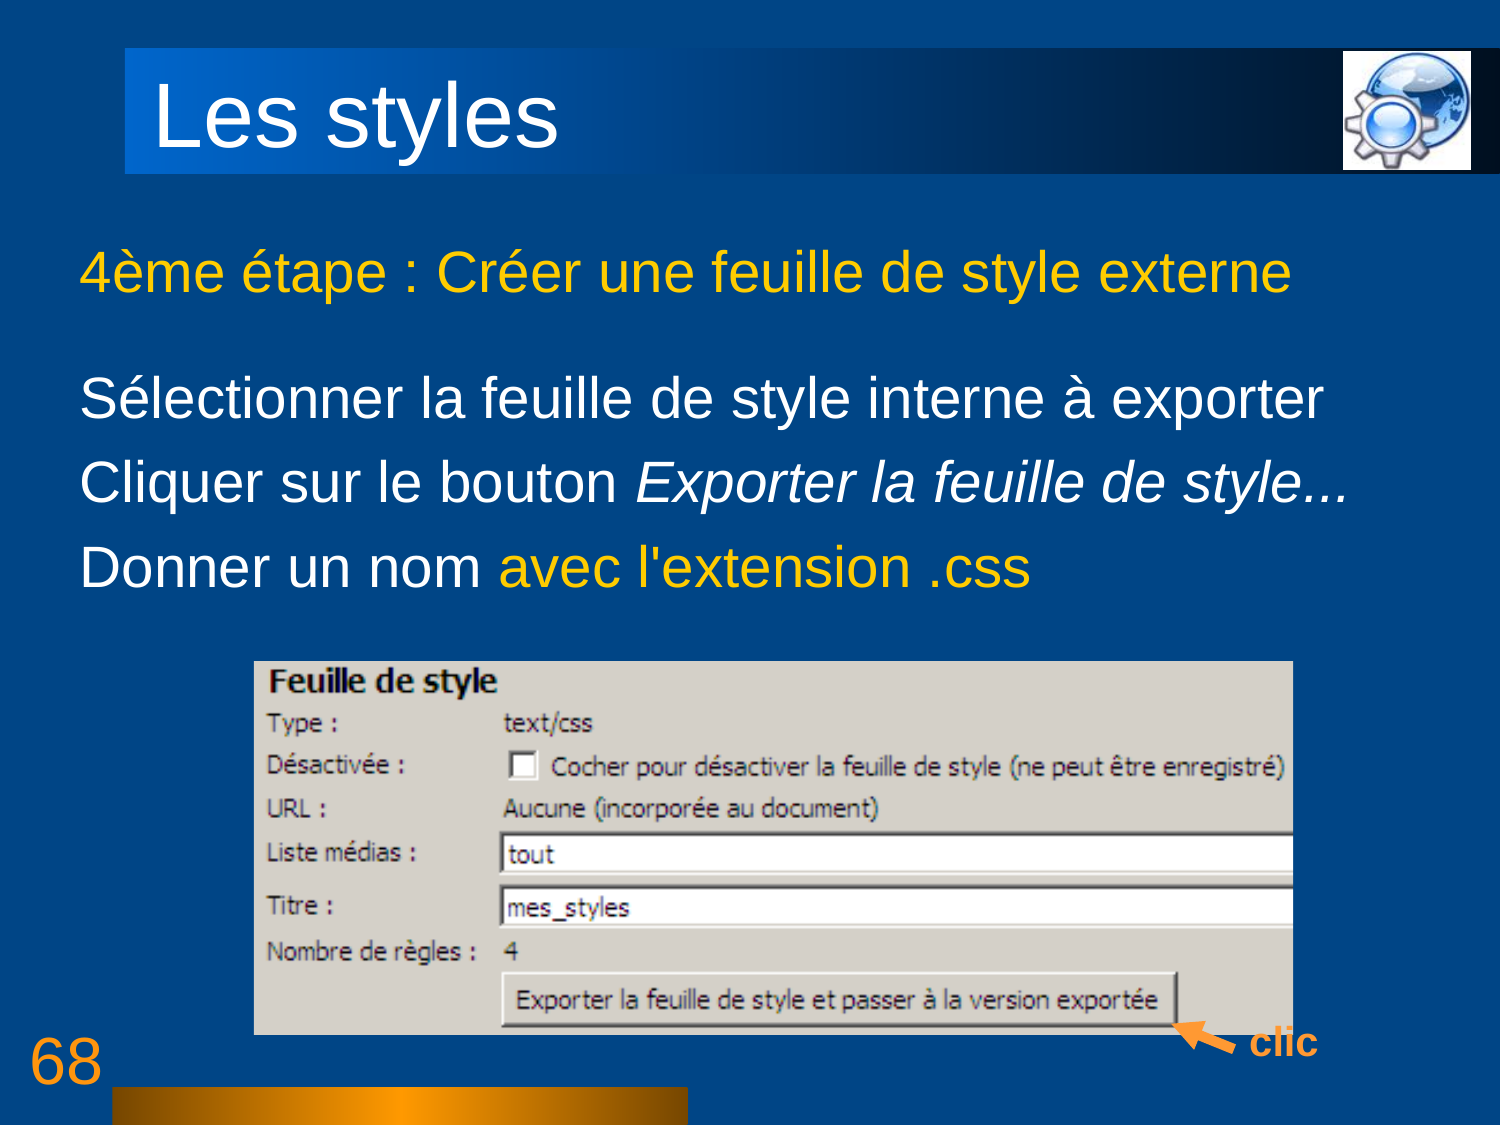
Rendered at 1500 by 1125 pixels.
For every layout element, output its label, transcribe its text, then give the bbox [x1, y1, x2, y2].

list 4ème étape : Créer une feuille de style externe Sélectionner la feuille de style interne à exporter Cliquer sur le bouton Exporter la feuille de style... Donner un nom avec l'extension .css [64, 231, 1426, 931]
text_box clic [1234, 1011, 1334, 1074]
chart [253, 931, 1294, 1035]
title Les styles [137, 22, 1500, 210]
